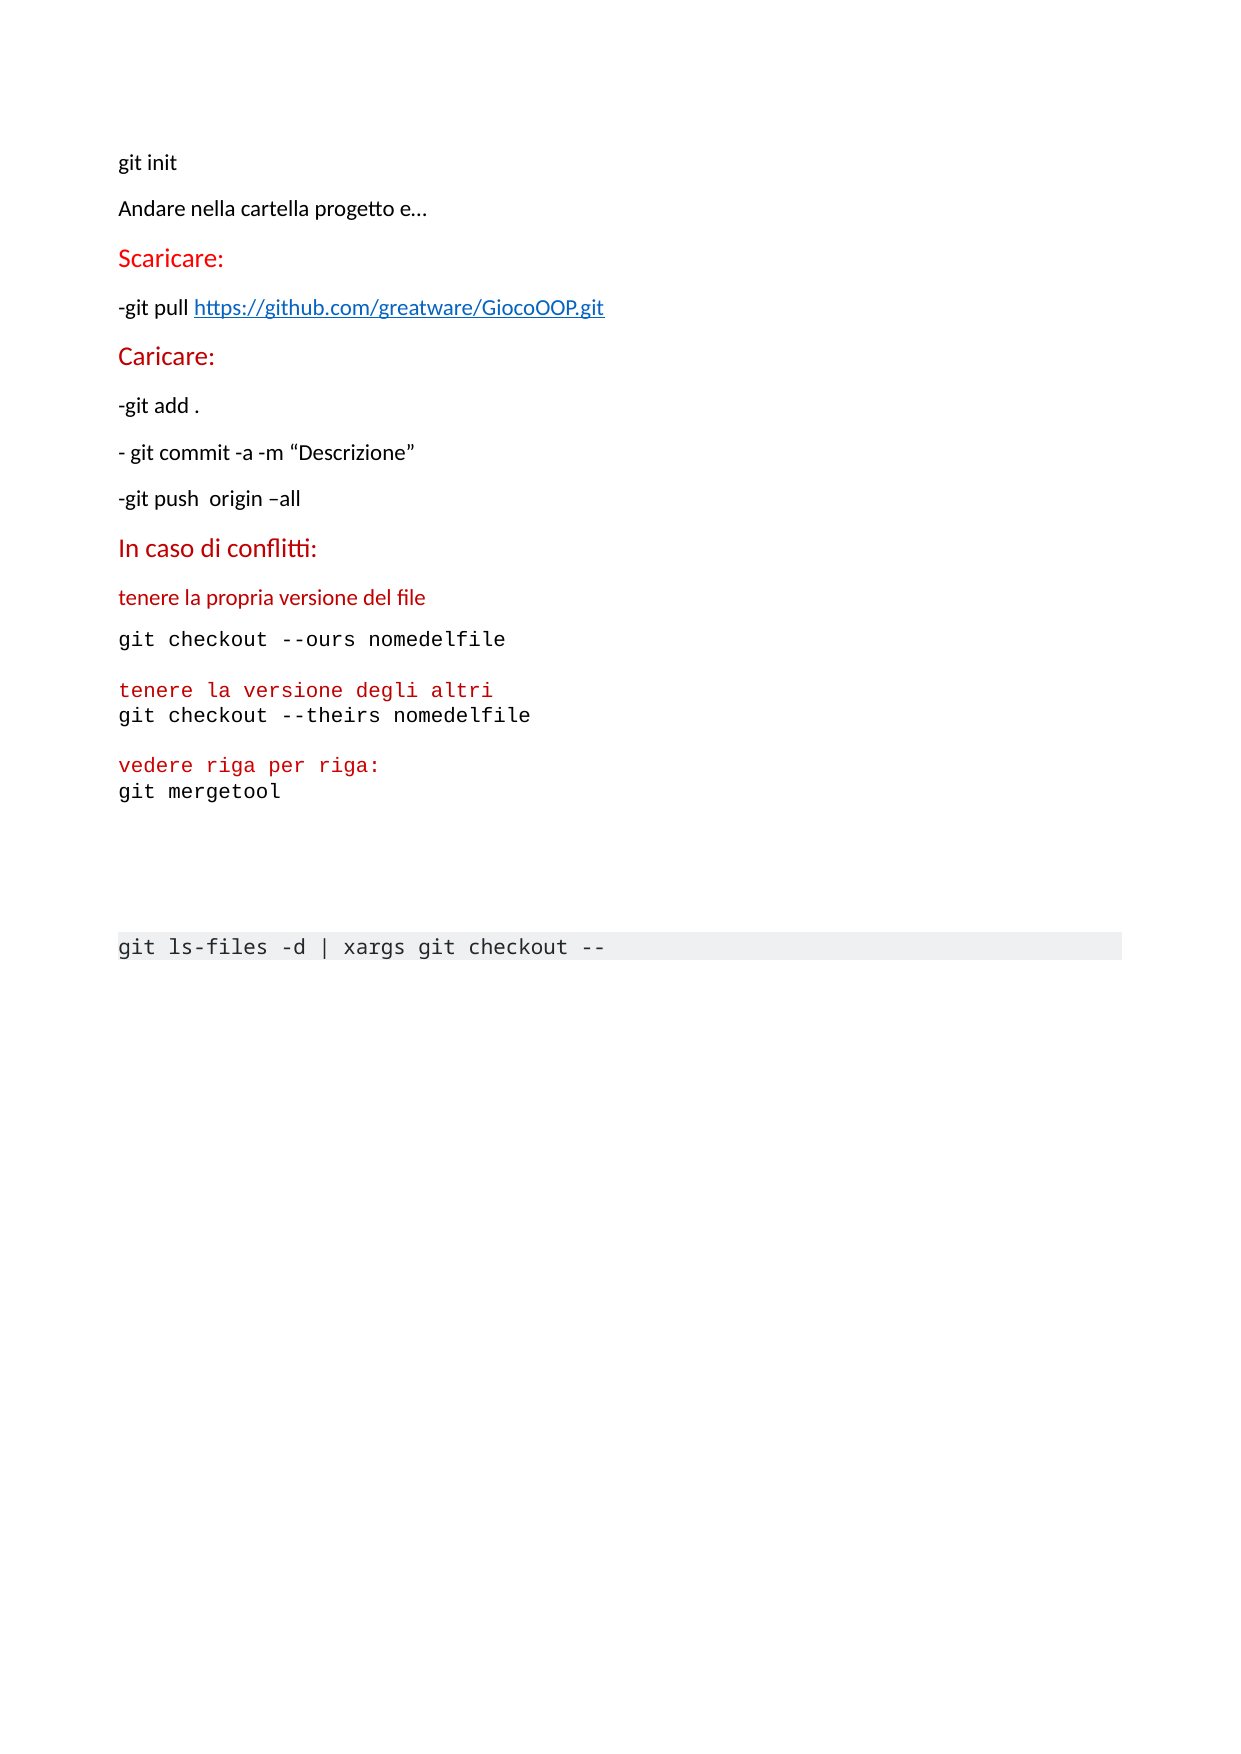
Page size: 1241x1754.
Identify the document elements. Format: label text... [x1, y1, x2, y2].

text tenere la propria versione del file [118, 583, 1122, 611]
text git checkout --ours nomedelfile [118, 629, 1122, 653]
text git init [118, 148, 1122, 176]
text -git push origin –all [118, 484, 1122, 512]
text git mergetool [118, 781, 1122, 804]
text Scaricare: [118, 241, 1122, 274]
text vedere riga per riga: [118, 756, 1122, 779]
text -git pull https://github.com/greatware/GiocoOOP.git [118, 293, 1122, 321]
text git ls-files -d | xargs git checkout -- [118, 932, 1122, 960]
text In caso di conflitti: [118, 531, 1122, 564]
text tenere la versione degli altri [118, 680, 1122, 703]
text git checkout --theirs nomedelfile [118, 705, 1122, 729]
text -git add . [118, 391, 1122, 419]
text Andare nella cartella progetto e… [118, 194, 1122, 222]
text Caricare: [118, 339, 1122, 372]
text - git commit -a -m “Descrizione” [118, 438, 1122, 466]
